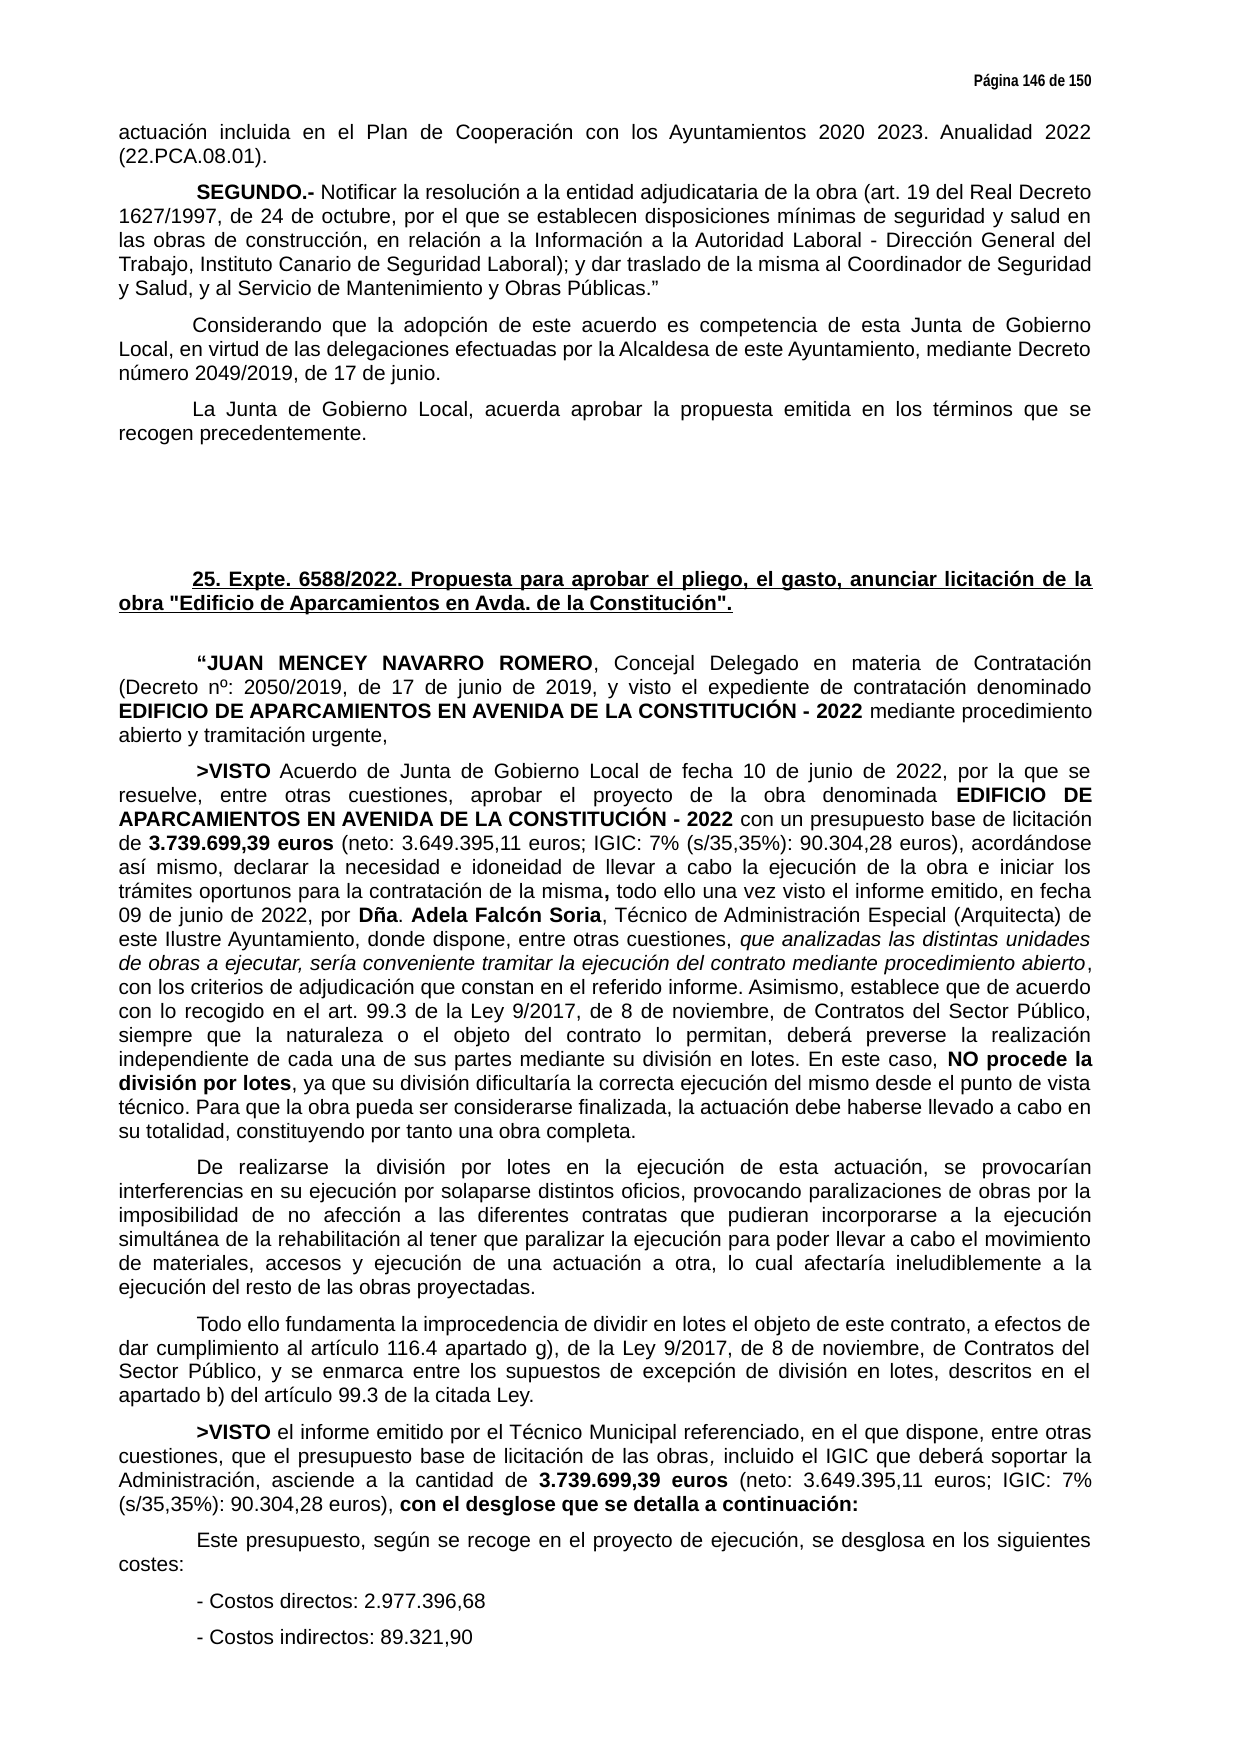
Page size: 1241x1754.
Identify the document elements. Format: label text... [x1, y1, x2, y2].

text >VISTO Acuerdo de Junta de Gobierno Local de fecha 10 de junio de 2022, por la que se resuelve, entre otras cuestiones, aprobar el proyecto de la obra denominada EDIFICIO DE APARCAMIENTOS EN AVENIDA DE LA CONSTITUCIÓN - 2022 con un presupuesto base de licitación de 3.739.699,39 euros (neto: 3.649.395,11 euros; IGIC: 7% (s/35,35%): 90.304,28 euros), acordándose así mismo, declarar la necesidad e idoneidad de llevar a cabo la ejecución de la obra e iniciar los trámites oportunos para la contratación de la misma, todo ello una vez visto el informe emitido, en fecha 09 de junio de 2022, por Dña. Adela Falcón Soria, Técnico de Administración Especial (Arquitecta) de este Ilustre Ayuntamiento, donde dispone, entre otras cuestiones, que analizadas las distintas unidades de obras a ejecutar, sería conveniente tramitar la ejecución del contrato mediante procedimiento abierto, con los criterios de adjudicación que constan en el referido informe. Asimismo, establece que de acuerdo con lo recogido en el art. 99.3 de la Ley 9/2017, de 8 de noviembre, de Contratos del Sector Público, siempre que la naturaleza o el objeto del contrato lo permitan, deberá preverse la realización independiente de cada una de sus partes mediante su división en lotes. En este caso, NO procede la división por lotes, ya que su división dificultaría la correcta ejecución del mismo desde el punto de vista técnico. Para que la obra pueda ser considerarse finalizada, la actuación debe haberse llevado a cabo en su totalidad, constituyendo por tanto una obra completa. [118, 759, 1092, 1143]
text actuación incluida en el Plan de Cooperación con los Ayuntamientos 2020 2023. Anualidad 2022 (22.PCA.08.01). [118, 120, 1092, 168]
text - Costos indirectos: 89.321,90 [118, 1625, 1092, 1649]
text >VISTO el informe emitido por el Técnico Municipal referenciado, en el que dispone, entre otras cuestiones, que el presupuesto base de licitación de las obras, incluido el IGIC que deberá soportar la Administración, asciende a la cantidad de 3.739.699,39 euros (neto: 3.649.395,11 euros; IGIC: 7% (s/35,35%): 90.304,28 euros), con el desglose que se detalla a continuación: [118, 1420, 1092, 1516]
text Todo ello fundamenta la improcedencia de dividir en lotes el objeto de este contrato, a efectos de dar cumplimiento al artículo 116.4 apartado g), de la Ley 9/2017, de 8 de noviembre, de Contratos del Sector Público, y se enmarca entre los supuestos de excepción de división en lotes, descritos en el apartado b) del artículo 99.3 de la citada Ley. [118, 1311, 1092, 1407]
text - Costos directos: 2.977.396,68 [118, 1588, 1092, 1612]
text SEGUNDO.- Notificar la resolución a la entidad adjudicataria de la obra (art. 19 del Real Decreto 1627/1997, de 24 de octubre, por el que se establecen disposiciones mínimas de seguridad y salud en las obras de construcción, en relación a la Información a la Autoridad Laboral - Dirección General del Trabajo, Instituto Canario de Seguridad Laboral); y dar traslado de la misma al Coordinador de Seguridad y Salud, y al Servicio de Mantenimiento y Obras Públicas.” [118, 180, 1092, 300]
text Este presupuesto, según se recoge en el proyecto de ejecución, se desglosa en los siguientes costes: [118, 1528, 1092, 1576]
text La Junta de Gobierno Local, acuerda aprobar la propuesta emitida en los términos que se recogen precedentemente. [118, 397, 1092, 445]
text De realizarse la división por lotes en la ejecución de esta actuación, se provocarían interferencias en su ejecución por solaparse distintos oficios, provocando paralizaciones de obras por la imposibilidad de no afección a las diferentes contratas que pudieran incorporarse a la ejecución simultánea de la rehabilitación al tener que paralizar la ejecución para poder llevar a cabo el movimiento de materiales, accesos y ejecución de una actuación a otra, lo cual afectaría ineludiblemente a la ejecución del resto de las obras proyectadas. [118, 1155, 1092, 1299]
text 25. Expte. 6588/2022. Propuesta para aprobar el pliego, el gasto, anunciar licitación de la obra "Edificio de Aparcamientos en Avda. de la Constitución". [118, 567, 1092, 614]
text “JUAN MENCEY NAVARRO ROMERO, Concejal Delegado en materia de Contratación (Decreto nº: 2050/2019, de 17 de junio de 2019, y visto el expediente de contratación denominado EDIFICIO DE APARCAMIENTOS EN AVENIDA DE LA CONSTITUCIÓN - 2022 mediante procedimiento abierto y tramitación urgente, [118, 651, 1092, 747]
text Considerando que la adopción de este acuerdo es competencia de esta Junta de Gobierno Local, en virtud de las delegaciones efectuadas por la Alcaldesa de este Ayuntamiento, mediante Decreto número 2049/2019, de 17 de junio. [118, 312, 1092, 384]
